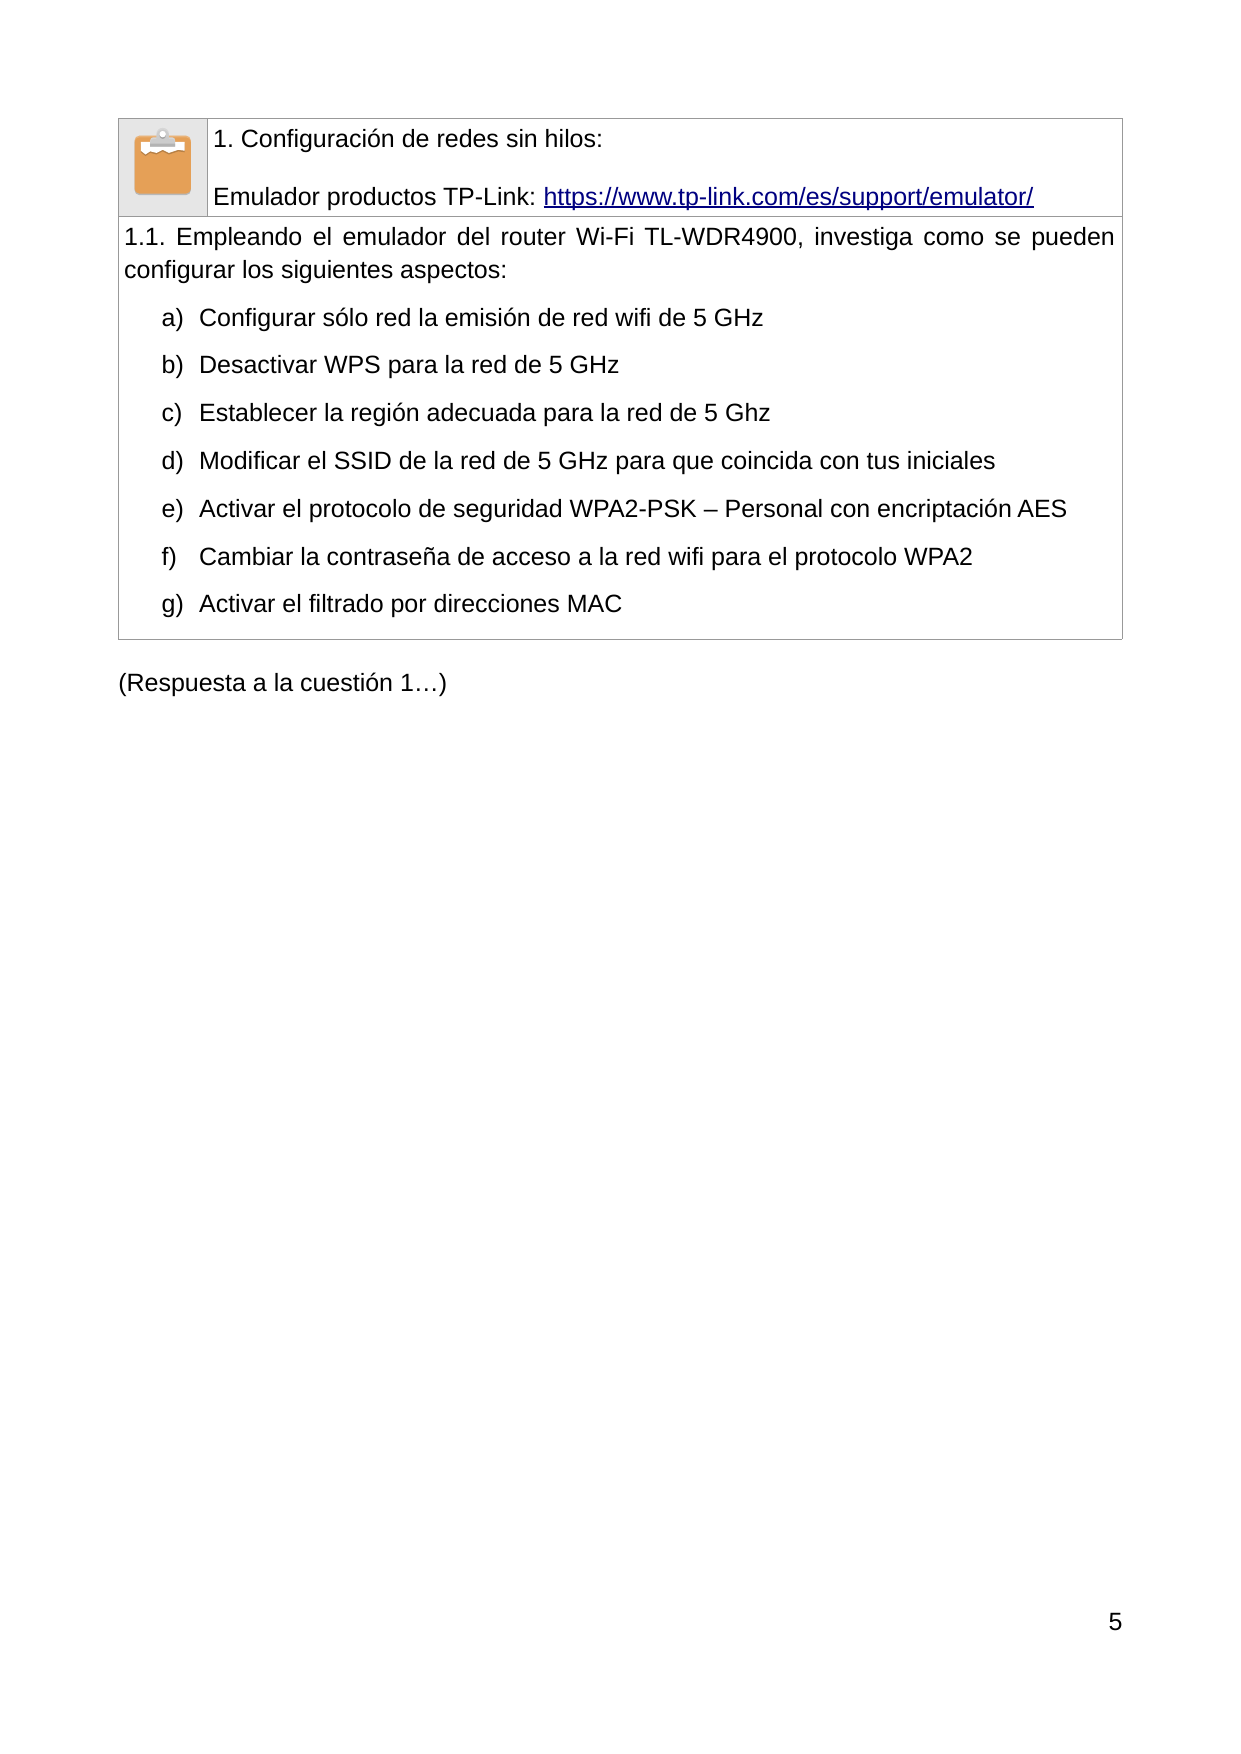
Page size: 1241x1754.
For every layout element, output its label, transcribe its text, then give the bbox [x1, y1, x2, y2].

table_header [119, 119, 207, 216]
table_cell 1.1. Empleando el emulador del router Wi-Fi TL-WDR4900, investiga como se pueden configurar los siguientes aspectos: Configurar sólo red la emisión de red wifi de 5 GHz Desactivar WPS para la red de 5 GHz Establecer la región adecuada para la red de 5 Ghz Modificar el SSID de la red de 5 GHz para que coincida con tus iniciales Activar el protocolo de seguridad WPA2-PSK – Personal con encriptación AES Cambiar la contraseña de acceso a la red wifi para el protocolo WPA2 Activar el filtrado por direcciones MAC [119, 217, 1122, 639]
text (Respuesta a la cuestión 1…) [118, 668, 1122, 696]
table_header 1. Configuración de redes sin hilos: Emulador productos TP-Link: https://www.tp-link.com/es/support/emulator/ [208, 119, 1122, 216]
